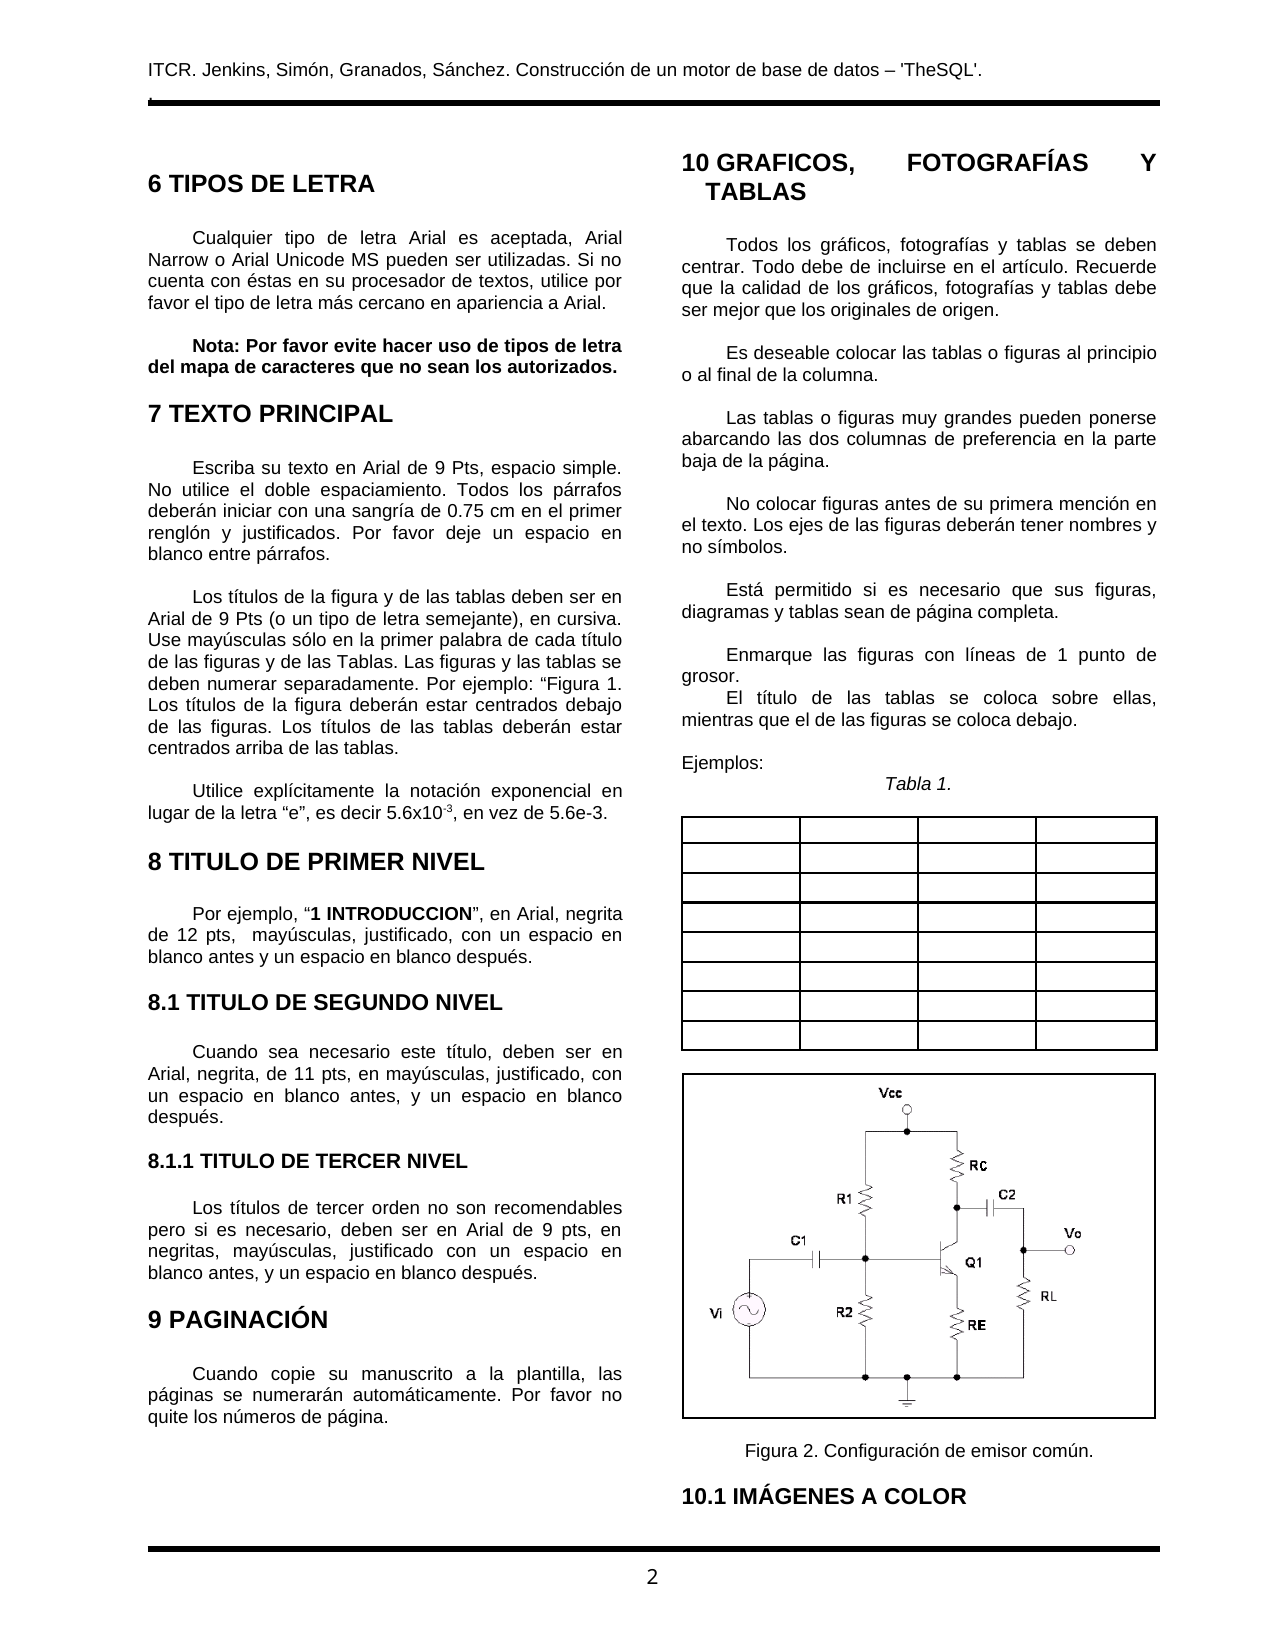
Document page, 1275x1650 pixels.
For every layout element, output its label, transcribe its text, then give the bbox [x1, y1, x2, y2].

text Las tablas o figuras muy grandes pueden ponerse abarcando las dos columnas de preferencia en la parte baja de la página. [681, 406, 1157, 471]
table_cell [801, 1022, 917, 1049]
text Es deseable colocar las tablas o figuras al principio o al final de la columna. [681, 342, 1157, 385]
table_header [1037, 818, 1155, 842]
table_header [801, 818, 917, 842]
table_cell [683, 992, 799, 1020]
text El título de las tablas se coloca sobre ellas, mientras que el de las figuras se coloca debajo. [681, 687, 1157, 730]
table_cell [683, 1022, 799, 1049]
table_cell [801, 933, 917, 961]
table_cell [801, 844, 917, 872]
table_cell [919, 874, 1035, 901]
text No colocar figuras antes de su primera mención en el texto. Los ejes de las figuras deberán tener nombres y no símbolos. [681, 493, 1157, 557]
table_cell [1037, 1022, 1155, 1049]
table_cell [801, 874, 917, 901]
text Todos los gráficos, fotografías y tablas se deben centrar. Todo debe de incluirse en el artículo. Recuerde que la calidad de los gráficos, fotografías y tablas debe ser mejor que los originales de origen. [681, 234, 1157, 320]
table_cell [919, 992, 1035, 1020]
subtitle TITULO DE SEGUNDO NIVEL [148, 989, 622, 1015]
text Enmarque las figuras con líneas de 1 punto de grosor. [681, 644, 1157, 687]
table_cell [919, 844, 1035, 872]
text Utilice explícitamente la notación exponencial en lugar de la letra “e”, es decir 5.6x10-3, en vez de 5.6e-3. [148, 780, 622, 823]
table_cell [919, 904, 1035, 931]
text Cuando sea necesario este título, deben ser en Arial, negrita, de 11 pts, en mayúsculas, justificado, con un espacio en blanco antes, y un espacio en blanco después. [148, 1041, 622, 1128]
subtitle GRAFICOS, FOTOGRAFÍAS Y TABLAS [681, 148, 1157, 205]
table_cell [683, 874, 799, 901]
subtitle TEXTO PRINCIPAL [148, 399, 622, 428]
table_header [683, 818, 799, 842]
text Está permitido si es necesario que sus figuras, diagramas y tablas sean de página completa. [681, 579, 1157, 622]
text Por ejemplo, “1 INTRODUCCION”, en Arial, negrita de 12 pts, mayúsculas, justificado, con un espacio en blanco antes y un espacio en blanco después. [148, 902, 622, 967]
text Cuando copie su manuscrito a la plantilla, las páginas se numerarán automáticamente. Por favor no quite los números de página. [148, 1362, 622, 1427]
table_cell [1037, 874, 1155, 901]
subtitle PAGINACIÓN [148, 1305, 622, 1334]
table_cell [801, 992, 917, 1020]
table_cell [919, 963, 1035, 990]
subtitle TITULO DE PRIMER NIVEL [148, 847, 622, 876]
subtitle TITULO DE TERCER NIVEL [148, 1149, 622, 1173]
text Figura 2. Configuración de emisor común. [681, 1440, 1157, 1462]
text Cualquier tipo de letra Arial es aceptada, Arial Narrow o Arial Unicode MS pueden ser utilizadas. Si no cuenta con éstas en su procesador de textos, utilice por favor el tipo de letra más cercano en apariencia a Arial. [148, 227, 622, 313]
table_cell [801, 963, 917, 990]
table_cell [801, 904, 917, 931]
subtitle TIPOS DE LETRA [148, 169, 622, 198]
text Los títulos de tercer orden no son recomendables pero si es necesario, deben ser en Arial de 9 pts, en negritas, mayúsculas, justificado con un espacio en blanco antes, y un espacio en blanco después. [148, 1197, 622, 1283]
table_cell [919, 933, 1035, 961]
text Escriba su texto en Arial de 9 Pts, espacio simple. No utilice el doble espaciamiento. Todos los párrafos deberán iniciar con una sangría de 0.75 cm en el primer renglón y justificados. Por favor deje un espacio en blanco entre párrafos. [148, 457, 622, 564]
table_cell [683, 933, 799, 961]
subtitle IMÁGENES A COLOR [681, 1483, 1157, 1510]
text Ejemplos: [681, 751, 1157, 773]
table_cell [919, 1022, 1035, 1049]
table_cell [1037, 904, 1155, 931]
table_cell [1037, 992, 1155, 1020]
table_cell [683, 904, 799, 931]
table_header [919, 818, 1035, 842]
table_cell [683, 963, 799, 990]
text Tabla 1. [681, 773, 1157, 794]
table_cell [1037, 844, 1155, 872]
table_cell [1037, 963, 1155, 990]
text Los títulos de la figura y de las tablas deben ser en Arial de 9 Pts (o un tipo de letra semejante), en cursiva. Use mayúsculas sólo en la primer palabra de cada título de las figuras y de las Tablas. Las figuras y las tablas se deben numerar separadamente. Por ejemplo: “Figura 1. Los títulos de la figura deberán estar centrados debajo de las figuras. Los títulos de las tablas deberán estar centrados arriba de las tablas. [148, 586, 622, 759]
table_cell [1037, 933, 1155, 961]
picture [697, 1080, 1142, 1411]
table_cell [683, 844, 799, 872]
text Nota: Por favor evite hacer uso de tipos de letra del mapa de caracteres que no sean los autorizados. [148, 334, 622, 378]
